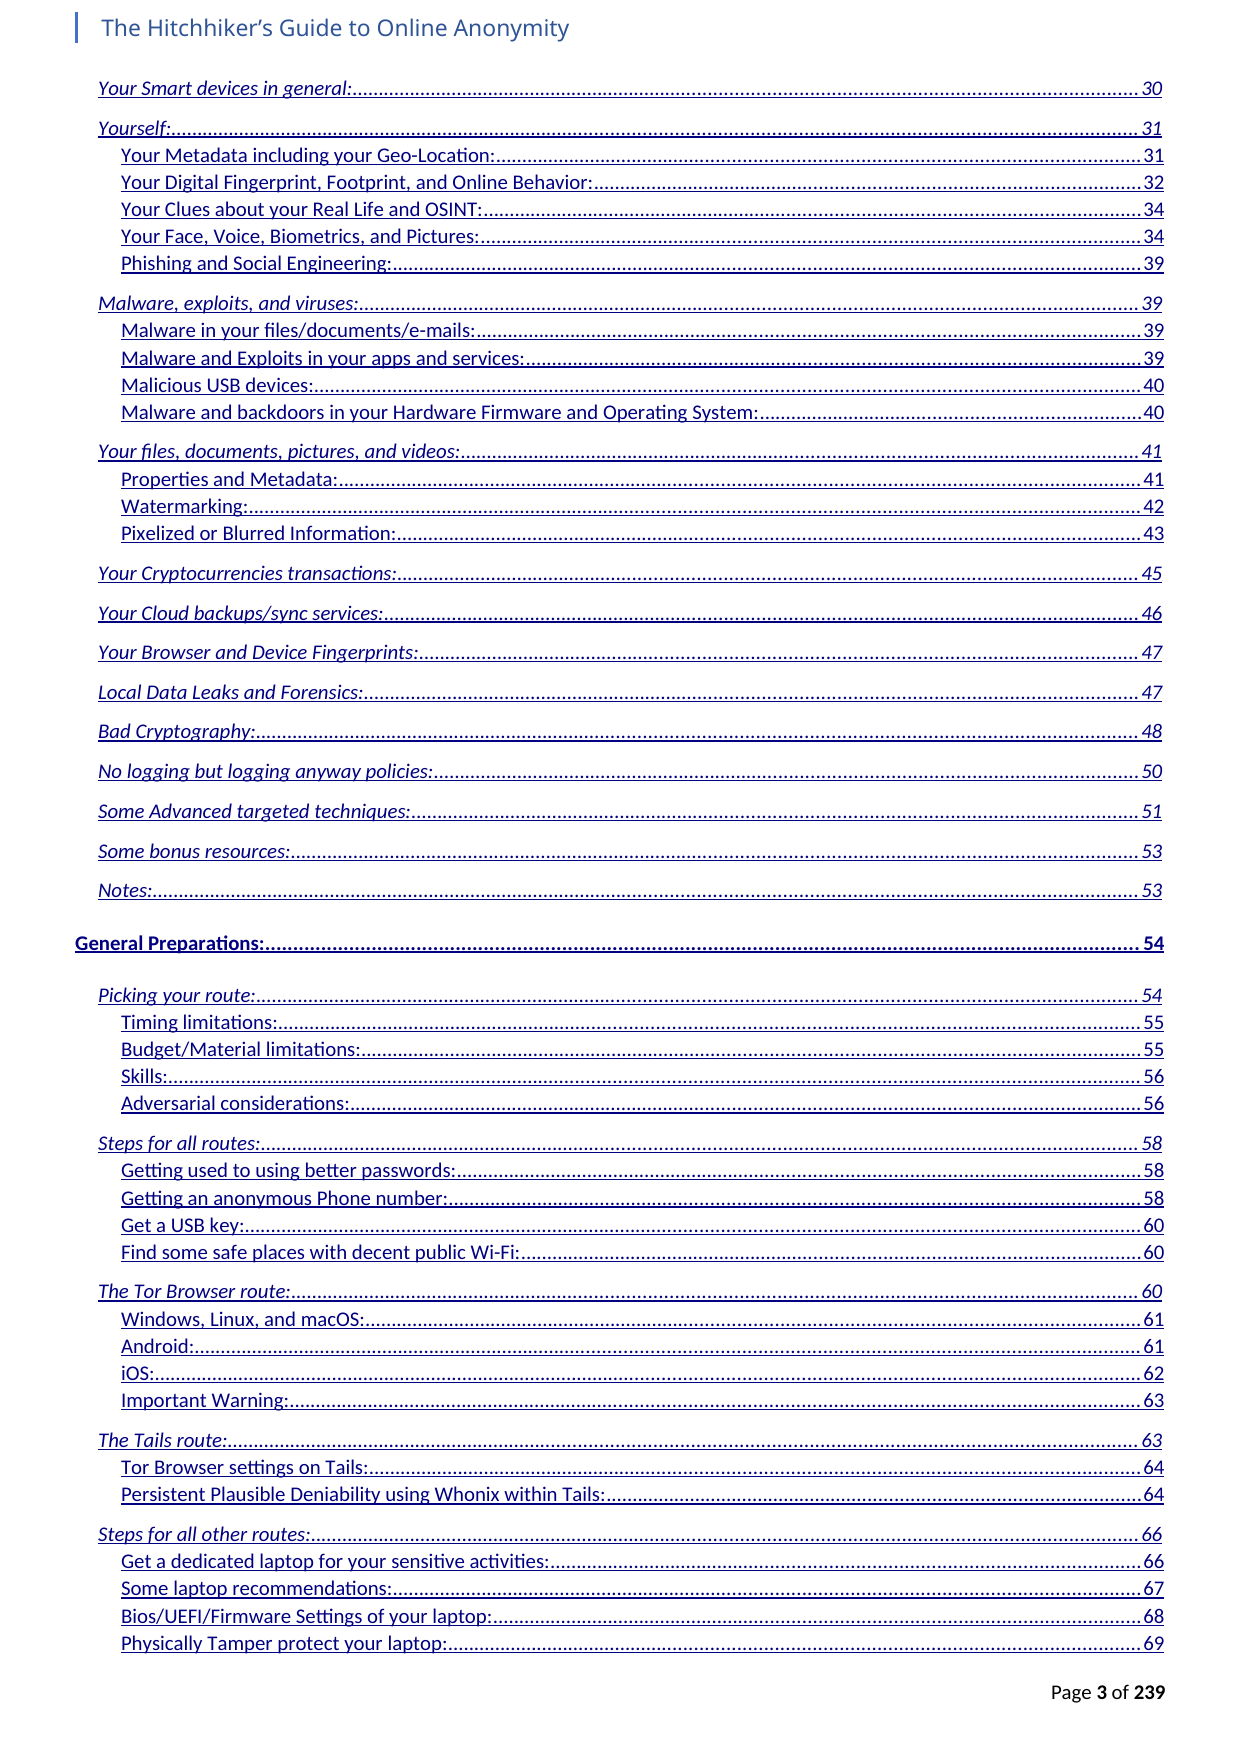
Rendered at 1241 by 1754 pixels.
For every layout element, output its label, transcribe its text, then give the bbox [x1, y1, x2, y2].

text Adversarial considerations: 56 [121, 1091, 1165, 1116]
text Yourself: 31 [98, 115, 1165, 140]
text Physically Tamper protect your laptop: 69 [121, 1630, 1165, 1655]
text Getting used to using better passwords: 58 [121, 1157, 1165, 1183]
text Timing limitations: 55 [121, 1009, 1165, 1034]
text Windows, Linux, and macOS: 61 [121, 1306, 1165, 1331]
text Get a dedicated laptop for your sensitive activities: 66 [121, 1548, 1165, 1574]
text Getting an anonymous Phone number: 58 [121, 1185, 1165, 1210]
text Malicious USB devices: 40 [121, 372, 1165, 397]
text Malware in your files/documents/e-mails: 39 [121, 317, 1165, 343]
text Your Clues about your Real Life and OSINT: 34 [121, 196, 1165, 222]
text Some bonus resources: 53 [98, 838, 1165, 863]
text Properties and Metadata: 41 [121, 466, 1165, 491]
text Bios/UEFI/Firmware Settings of your laptop: 68 [121, 1603, 1165, 1628]
text Your files, documents, pictures, and videos: 41 [98, 439, 1165, 464]
text Malware, exploits, and viruses: 39 [98, 290, 1165, 316]
text Steps for all routes: 58 [98, 1130, 1165, 1156]
text iOS: 62 [121, 1360, 1165, 1386]
text Malware and Exploits in your apps and services: 39 [121, 345, 1165, 370]
text Your Cloud backups/sync services: 46 [98, 600, 1165, 625]
text Get a USB key: 60 [121, 1212, 1165, 1237]
text Find some safe places with decent public Wi-Fi: 60 [121, 1239, 1165, 1264]
text Important Warning: 63 [121, 1387, 1165, 1413]
text Some Advanced targeted techniques: 51 [98, 798, 1165, 823]
text Phishing and Social Engineering: 39 [121, 251, 1165, 276]
text Some laptop recommendations: 67 [121, 1576, 1165, 1601]
text The Tor Browser route: 60 [98, 1279, 1165, 1304]
text Pixelized or Blurred Information: 43 [121, 520, 1165, 546]
text Budget/Material limitations: 55 [121, 1036, 1165, 1062]
text Malware and backdoors in your Hardware Firmware and Operating System: 40 [121, 399, 1165, 424]
text Android: 61 [121, 1333, 1165, 1358]
text Tor Browser settings on Tails: 64 [121, 1454, 1165, 1480]
text Your Smart devices in general: 30 [98, 75, 1165, 100]
text Your Digital Fingerprint, Footprint, and Online Behavior: 32 [121, 169, 1165, 194]
text Persistent Plausible Deniability using Whonix within Tails: 64 [121, 1482, 1165, 1507]
text Picking your route: 54 [98, 982, 1165, 1007]
text General Preparations: 54 [75, 930, 1165, 955]
text Your Face, Voice, Biometrics, and Pictures: 34 [121, 223, 1165, 249]
text Steps for all other routes: 66 [98, 1521, 1165, 1547]
text Your Cryptocurrencies transactions: 45 [98, 560, 1165, 585]
text Watermarking: 42 [121, 493, 1165, 518]
text No logging but logging anyway policies: 50 [98, 758, 1165, 784]
text The Tails route: 63 [98, 1427, 1165, 1453]
text Skills: 56 [121, 1063, 1165, 1089]
text Bad Cryptography: 48 [98, 719, 1165, 744]
text Your Metadata including your Geo-Location: 31 [121, 142, 1165, 167]
text Local Data Leaks and Forensics: 47 [98, 679, 1165, 704]
text Your Browser and Device Fingerprints: 47 [98, 639, 1165, 665]
text Notes: 53 [98, 877, 1165, 903]
